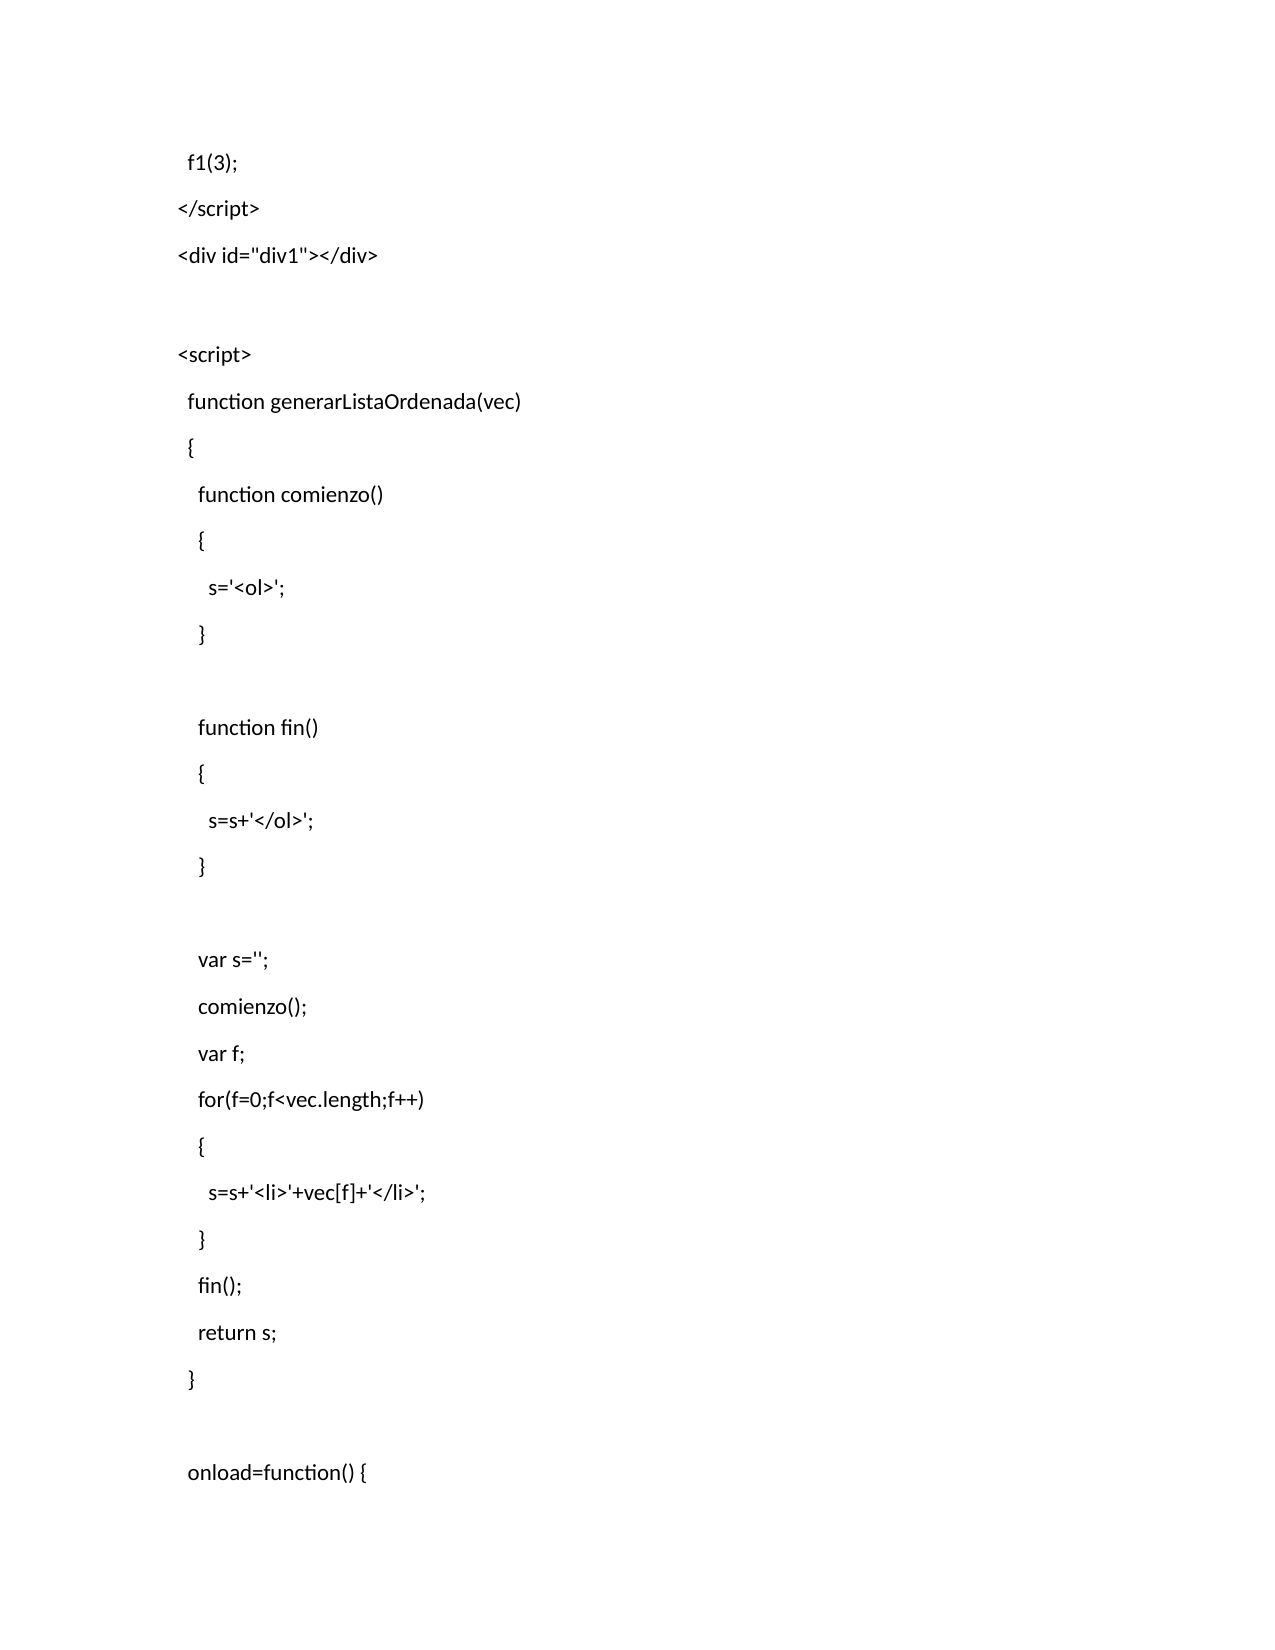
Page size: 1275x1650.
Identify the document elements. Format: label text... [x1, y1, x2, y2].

text fin(); [177, 1272, 1098, 1299]
text } [177, 852, 1098, 881]
text return s; [177, 1318, 1098, 1346]
text onload=function() { [177, 1458, 1098, 1486]
text <script> [177, 340, 1098, 368]
text } [177, 1365, 1098, 1393]
text for(f=0;f<vec.length;f++) [177, 1085, 1098, 1113]
text { [177, 1132, 1098, 1160]
text var f; [177, 1039, 1098, 1067]
text { [177, 527, 1098, 554]
text s=s+'</ol>'; [177, 806, 1098, 834]
text function comienzo() [177, 480, 1098, 508]
text var s=''; [177, 946, 1098, 974]
text s='<ol>'; [177, 573, 1098, 601]
text } [177, 1225, 1098, 1253]
text f1(3); [177, 148, 1098, 176]
text { [177, 433, 1098, 461]
text <div id="div1"></div> [177, 241, 1098, 269]
text comienzo(); [177, 992, 1098, 1020]
text </script> [177, 194, 1098, 222]
text } [177, 620, 1098, 648]
text s=s+'<li>'+vec[f]+'</li>'; [177, 1178, 1098, 1206]
text function generarListaOrdenada(vec) [177, 387, 1098, 415]
text function fin() [177, 713, 1098, 741]
text { [177, 759, 1098, 787]
